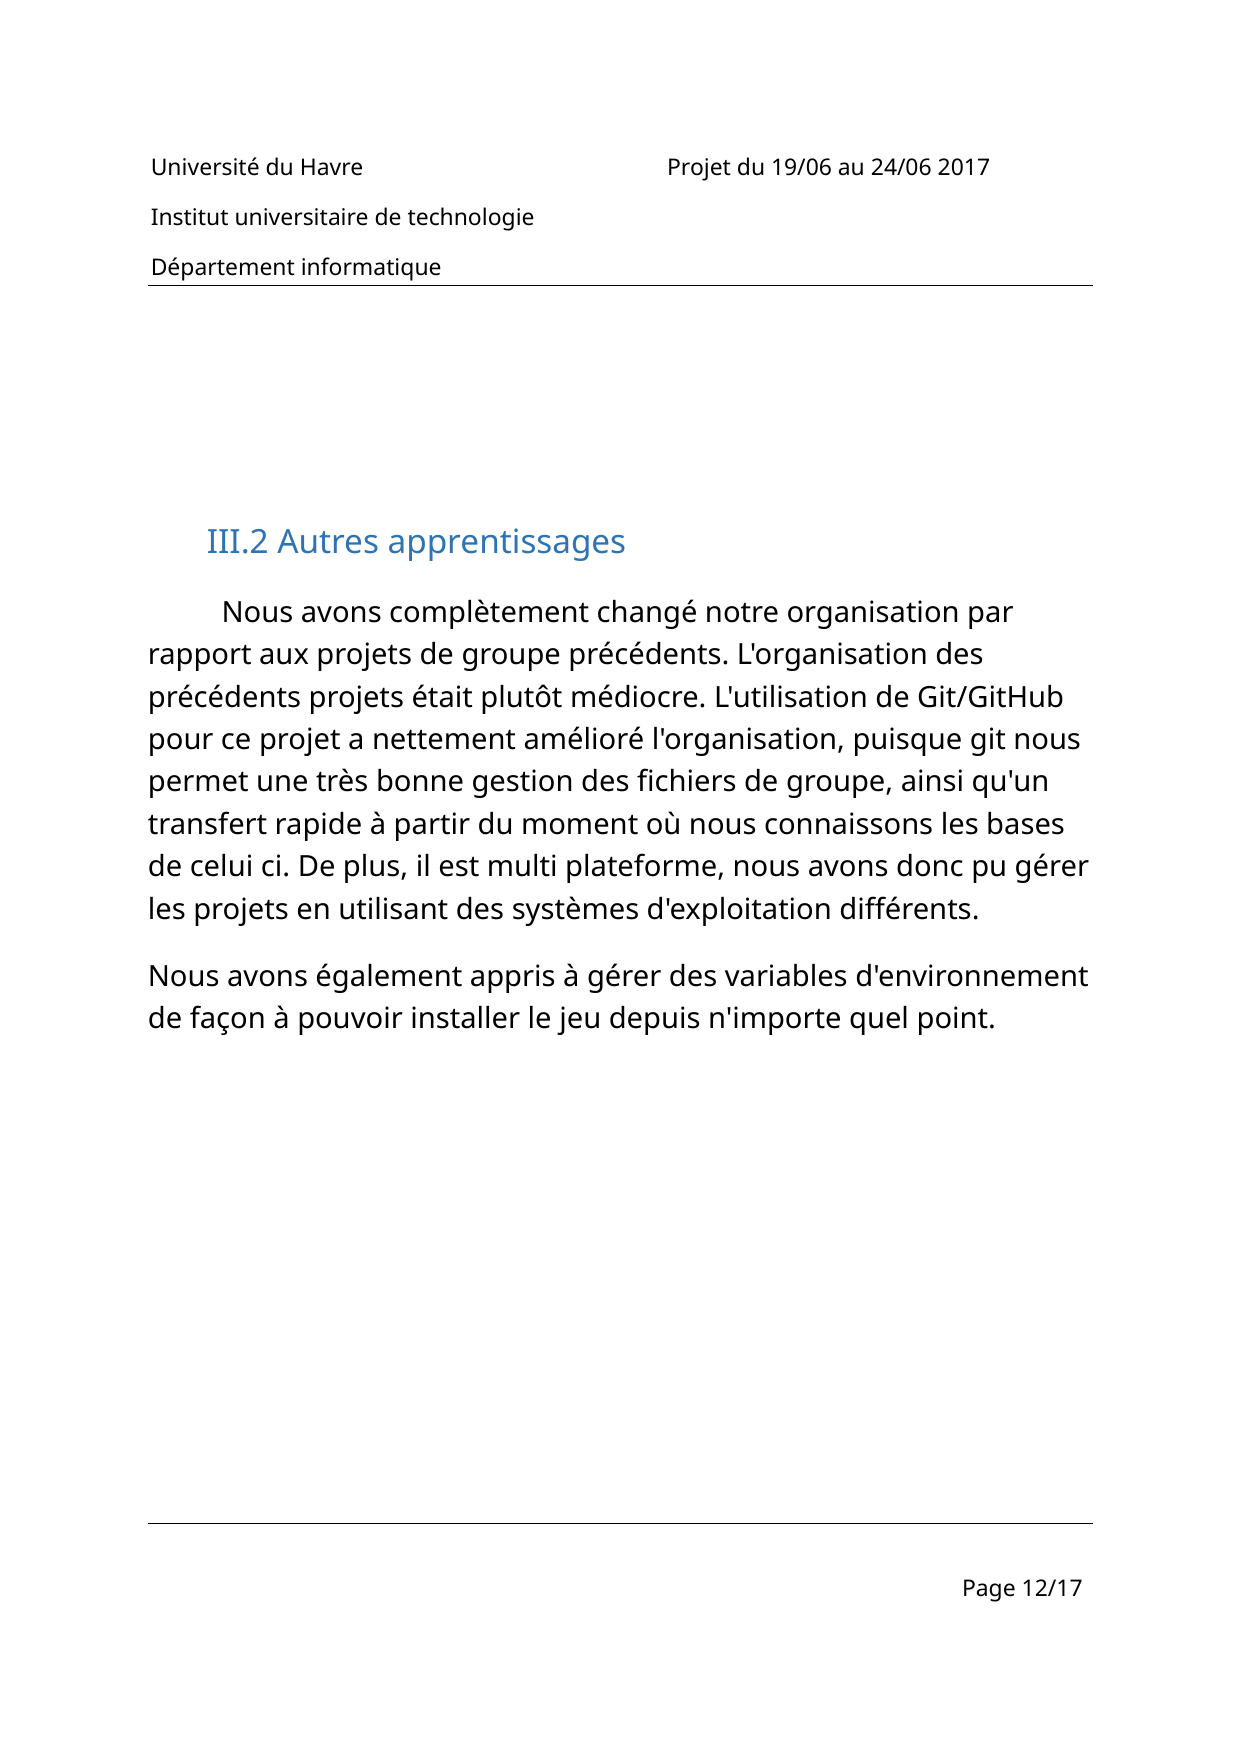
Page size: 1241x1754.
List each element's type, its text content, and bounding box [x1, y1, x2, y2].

subtitle Nous avons complètement changé notre organisation par rapport aux projets de groupe précédents. L'organisation des précédents projets était plutôt médiocre. L'utilisation de Git/GitHub pour ce projet a nettement amélioré l'organisation, puisque git nous permet une très bonne gestion des fichiers de groupe, ainsi qu'un transfert rapide à partir du moment où nous connaissons les bases de celui ci. De plus, il est multi plateforme, nous avons donc pu gérer les projets en utilisant des systèmes d'exploitation différents. [148, 591, 1093, 928]
subtitle III.2 Autres apprentissages [148, 518, 1093, 563]
subtitle Nous avons également appris à gérer des variables d'environnement de façon à pouvoir installer le jeu depuis n'importe quel point. [148, 955, 1093, 1037]
